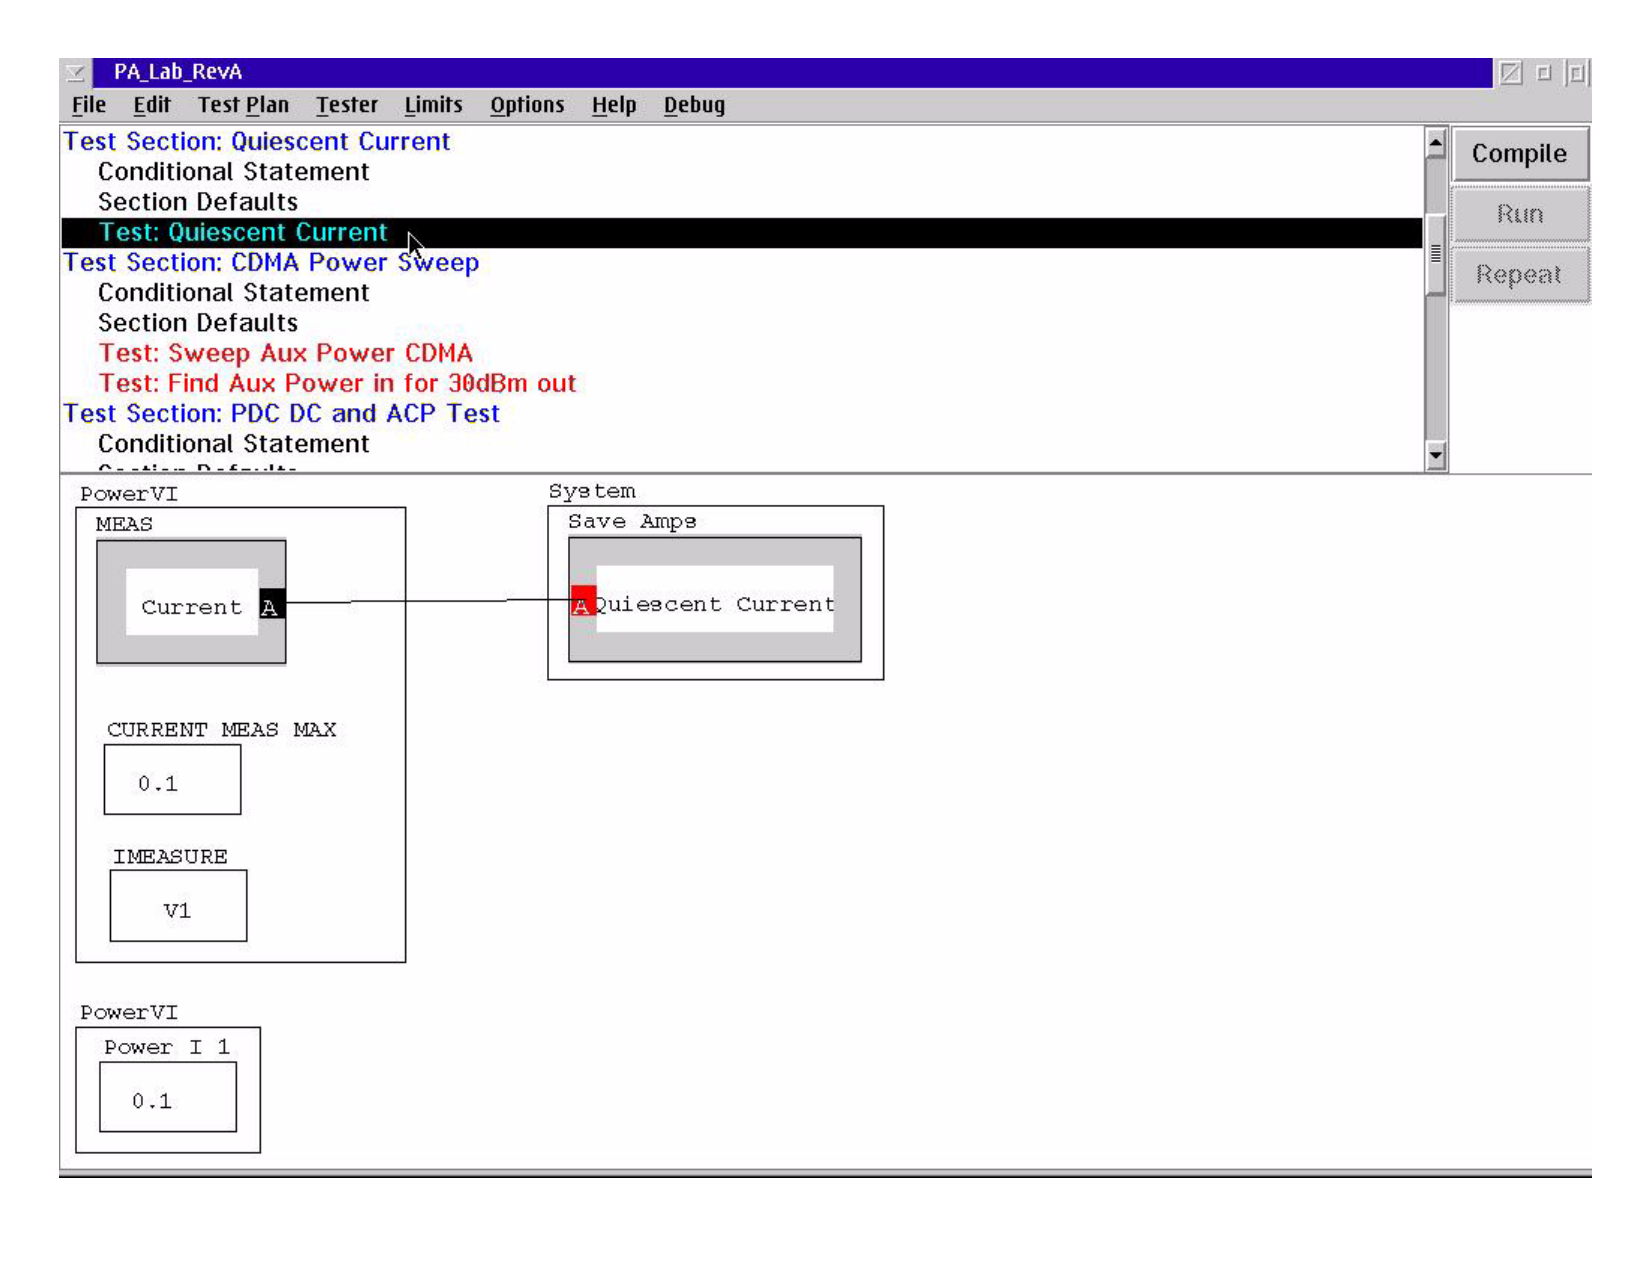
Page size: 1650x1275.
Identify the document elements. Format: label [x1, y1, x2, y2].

picture [59, 58, 1592, 1178]
